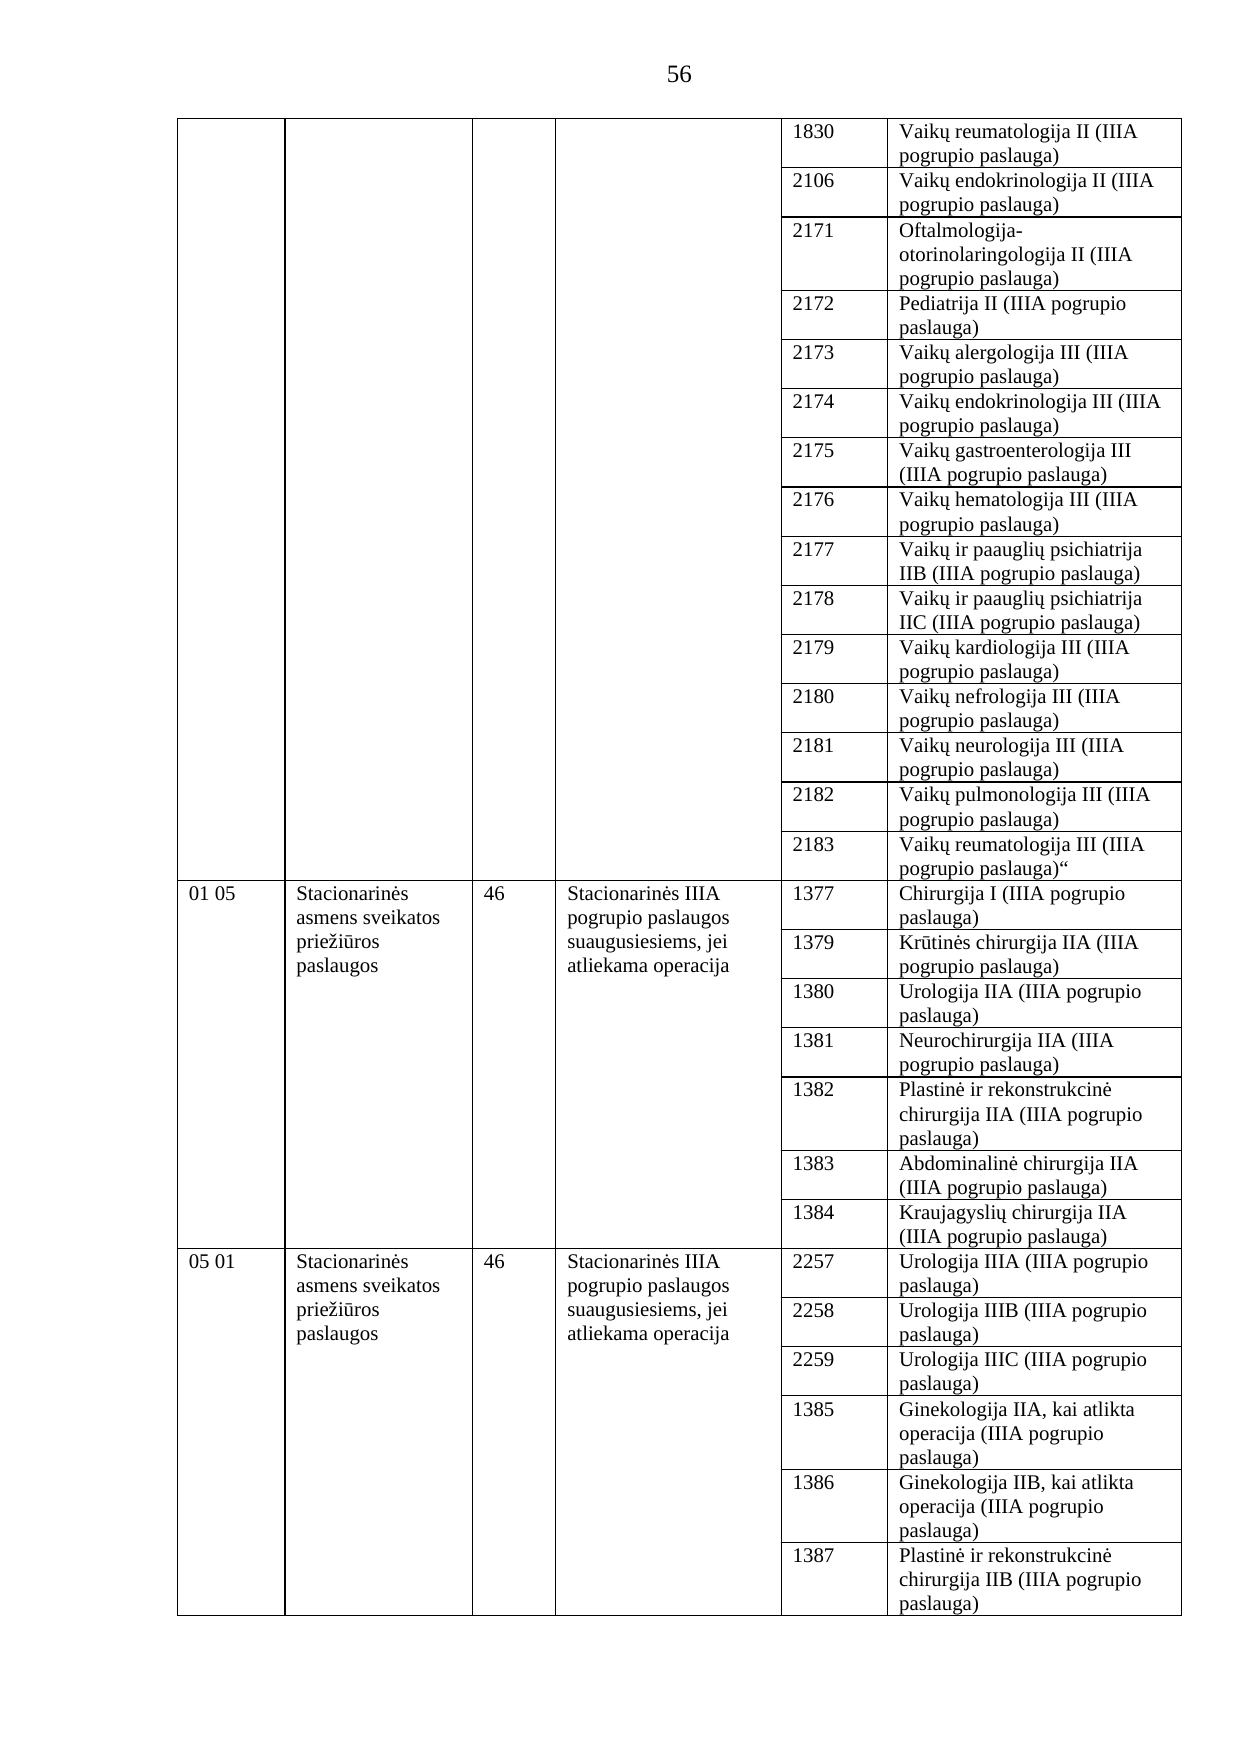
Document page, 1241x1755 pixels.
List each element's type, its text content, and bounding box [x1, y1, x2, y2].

table_cell 2182 [782, 783, 887, 831]
table_cell 2180 [782, 684, 887, 732]
table_cell Krūtinės chirurgija IIA (IIIA pogrupio paslauga) [888, 930, 1181, 978]
table_cell 2257 [782, 1249, 887, 1297]
table_cell 2177 [782, 537, 887, 585]
table_cell 2174 [782, 389, 887, 437]
table_cell Vaikų nefrologija III (IIIA pogrupio paslauga) [888, 684, 1181, 732]
table_cell 2179 [782, 635, 887, 683]
table_cell 1384 [782, 1200, 887, 1248]
table_cell Chirurgija I (IIIA pogrupio paslauga) [888, 881, 1181, 929]
table_cell 1387 [782, 1543, 887, 1615]
table_cell Vaikų endokrinologija II (IIIA pogrupio paslauga) [888, 168, 1181, 216]
table_cell 1383 [782, 1151, 887, 1199]
table_cell Ginekologija IIA, kai atlikta operacija (IIIA pogrupio paslauga) [888, 1396, 1181, 1469]
table_cell Neurochirurgija IIA (IIIA pogrupio paslauga) [888, 1028, 1181, 1076]
table_cell Vaikų alergologija III (IIIA pogrupio paslauga) [888, 340, 1181, 388]
table_cell Stacionarinės asmens sveikatos priežiūros paslaugos [286, 1249, 472, 1615]
table_cell Stacionarinės asmens sveikatos priežiūros paslaugos [286, 881, 472, 1248]
table_cell [286, 119, 472, 880]
table_cell 2178 [782, 586, 887, 634]
table_cell Abdominalinė chirurgija IIA (IIIA pogrupio paslauga) [888, 1151, 1181, 1199]
table_cell Vaikų gastroenterologija III (IIIA pogrupio paslauga) [888, 438, 1181, 486]
table_cell [178, 119, 284, 880]
table_cell 01 05 [178, 881, 284, 1248]
table_cell Vaikų ir paauglių psichiatrija IIB (IIIA pogrupio paslauga) [888, 537, 1181, 585]
table_cell 2176 [782, 488, 887, 536]
table_cell 1381 [782, 1028, 887, 1076]
table_cell 2181 [782, 733, 887, 781]
table_cell Urologija IIIC (IIIA pogrupio paslauga) [888, 1347, 1181, 1395]
table_cell 2183 [782, 832, 887, 880]
table_cell Vaikų endokrinologija III (IIIA pogrupio paslauga) [888, 389, 1181, 437]
table_cell 1380 [782, 979, 887, 1027]
table_cell Urologija IIIB (IIIA pogrupio paslauga) [888, 1298, 1181, 1346]
table_cell 05 01 [178, 1249, 284, 1615]
table_cell Urologija IIIA (IIIA pogrupio paslauga) [888, 1249, 1181, 1297]
table_cell Plastinė ir rekonstrukcinė chirurgija IIA (IIIA pogrupio paslauga) [888, 1078, 1181, 1149]
table_cell 2258 [782, 1298, 887, 1346]
table_cell Vaikų ir paauglių psichiatrija IIC (IIIA pogrupio paslauga) [888, 586, 1181, 634]
table_cell 1830 [782, 119, 887, 167]
table_cell Vaikų kardiologija III (IIIA pogrupio paslauga) [888, 635, 1181, 683]
table_cell Vaikų hematologija III (IIIA pogrupio paslauga) [888, 488, 1181, 536]
table_cell 2106 [782, 168, 887, 216]
table_cell 2171 [782, 218, 887, 290]
table_cell 46 [473, 881, 555, 1248]
table_cell Pediatrija II (IIIA pogrupio paslauga) [888, 291, 1181, 339]
table_cell Urologija IIA (IIIA pogrupio paslauga) [888, 979, 1181, 1027]
table_cell Vaikų reumatologija II (IIIA pogrupio paslauga) [888, 119, 1181, 167]
table_cell 2259 [782, 1347, 887, 1395]
table_cell Oftalmologija-otorinolaringologija II (IIIA pogrupio paslauga) [888, 218, 1181, 290]
table_cell [473, 119, 555, 880]
table_cell Ginekologija IIB, kai atlikta operacija (IIIA pogrupio paslauga) [888, 1470, 1181, 1542]
table_cell 46 [473, 1249, 555, 1615]
table_cell 1377 [782, 881, 887, 929]
table_cell Vaikų neurologija III (IIIA pogrupio paslauga) [888, 733, 1181, 781]
table_cell 2172 [782, 291, 887, 339]
table_cell Stacionarinės IIIA pogrupio paslaugos suaugusiesiems, jei atliekama operacija [556, 881, 781, 1248]
table_cell 2175 [782, 438, 887, 486]
table_cell [556, 119, 781, 880]
table_cell 1386 [782, 1470, 887, 1542]
table_cell Kraujagyslių chirurgija IIA (IIIA pogrupio paslauga) [888, 1200, 1181, 1248]
table_cell 1379 [782, 930, 887, 978]
table_cell 1385 [782, 1396, 887, 1469]
table_cell Stacionarinės IIIA pogrupio paslaugos suaugusiesiems, jei atliekama operacija [556, 1249, 781, 1615]
table_cell 2173 [782, 340, 887, 388]
table_cell Vaikų pulmonologija III (IIIA pogrupio paslauga) [888, 783, 1181, 831]
table_cell 1382 [782, 1078, 887, 1149]
table_cell Vaikų reumatologija III (IIIA pogrupio paslauga)“ [888, 832, 1181, 880]
table_cell Plastinė ir rekonstrukcinė chirurgija IIB (IIIA pogrupio paslauga) [888, 1543, 1181, 1615]
